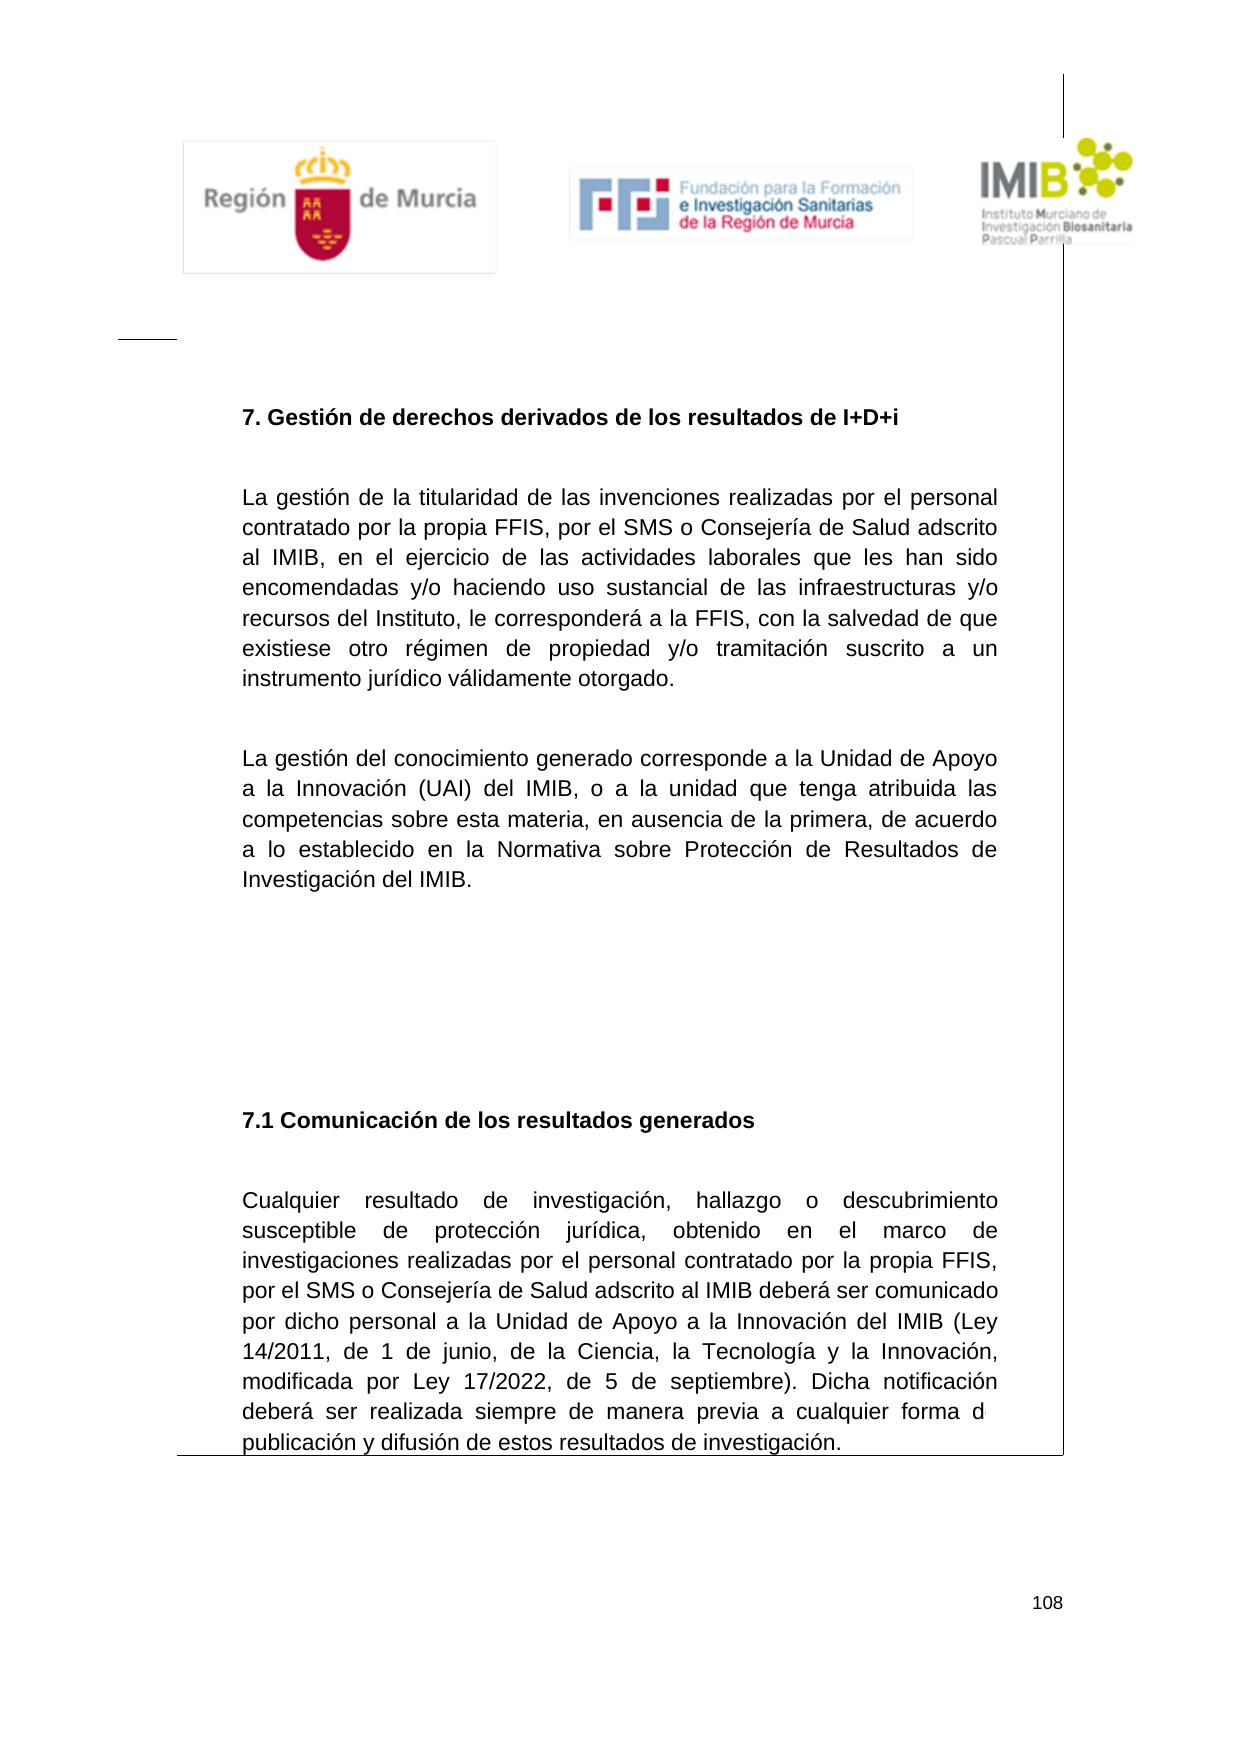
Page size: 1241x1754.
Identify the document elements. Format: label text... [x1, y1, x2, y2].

text 7. Gestión de derechos derivados de los resultados de I+D+i [177, 339, 1063, 419]
text Cualquier resultado de investigación, hallazgo o descubrimiento susceptible de protección jurídica, obtenido en el marco de investigaciones realizadas por el personal contratado por la propia FFIS, por el SMS o Consejería de Salud adscrito al IMIB deberá ser comunicado por dicho personal a la Unidad de Apoyo a la Innovación del IMIB (Ley 14/2011, de 1 de junio, de la Ciencia, la Tecnología y la Innovación, modificada por Ley 17/2022, de 5 de septiembre). Dicha notificación deberá ser realizada siempre de manera previa a cualquier forma de publicación y difusión de estos resultados de investigación. [177, 1122, 1063, 1455]
text La gestión de la titularidad de las invenciones realizadas por el personal contratado por la propia FFIS, por el SMS o Consejería de Salud adscrito al IMIB, en el ejercicio de las actividades laborales que les han sido encomendadas y/o haciendo uso sustancial de las infraestructuras y/o recursos del Instituto, le corresponderá a la FFIS, con la salvedad de que existiese otro régimen de propiedad y/o tramitación suscrito a un instrumento jurídico válidamente otorgado. [177, 419, 1063, 681]
text 7.1 Comunicación de los resultados generados [177, 1042, 1063, 1122]
text La gestión del conocimiento generado corresponde a la Unidad de Apoyo a la Innovación (UAI) del IMIB, o a la unidad que tenga atribuida las competencias sobre esta materia, en ausencia de la primera, de acuerdo a lo establecido en la Normativa sobre Protección de Resultados de Investigación del IMIB. [177, 681, 1063, 882]
